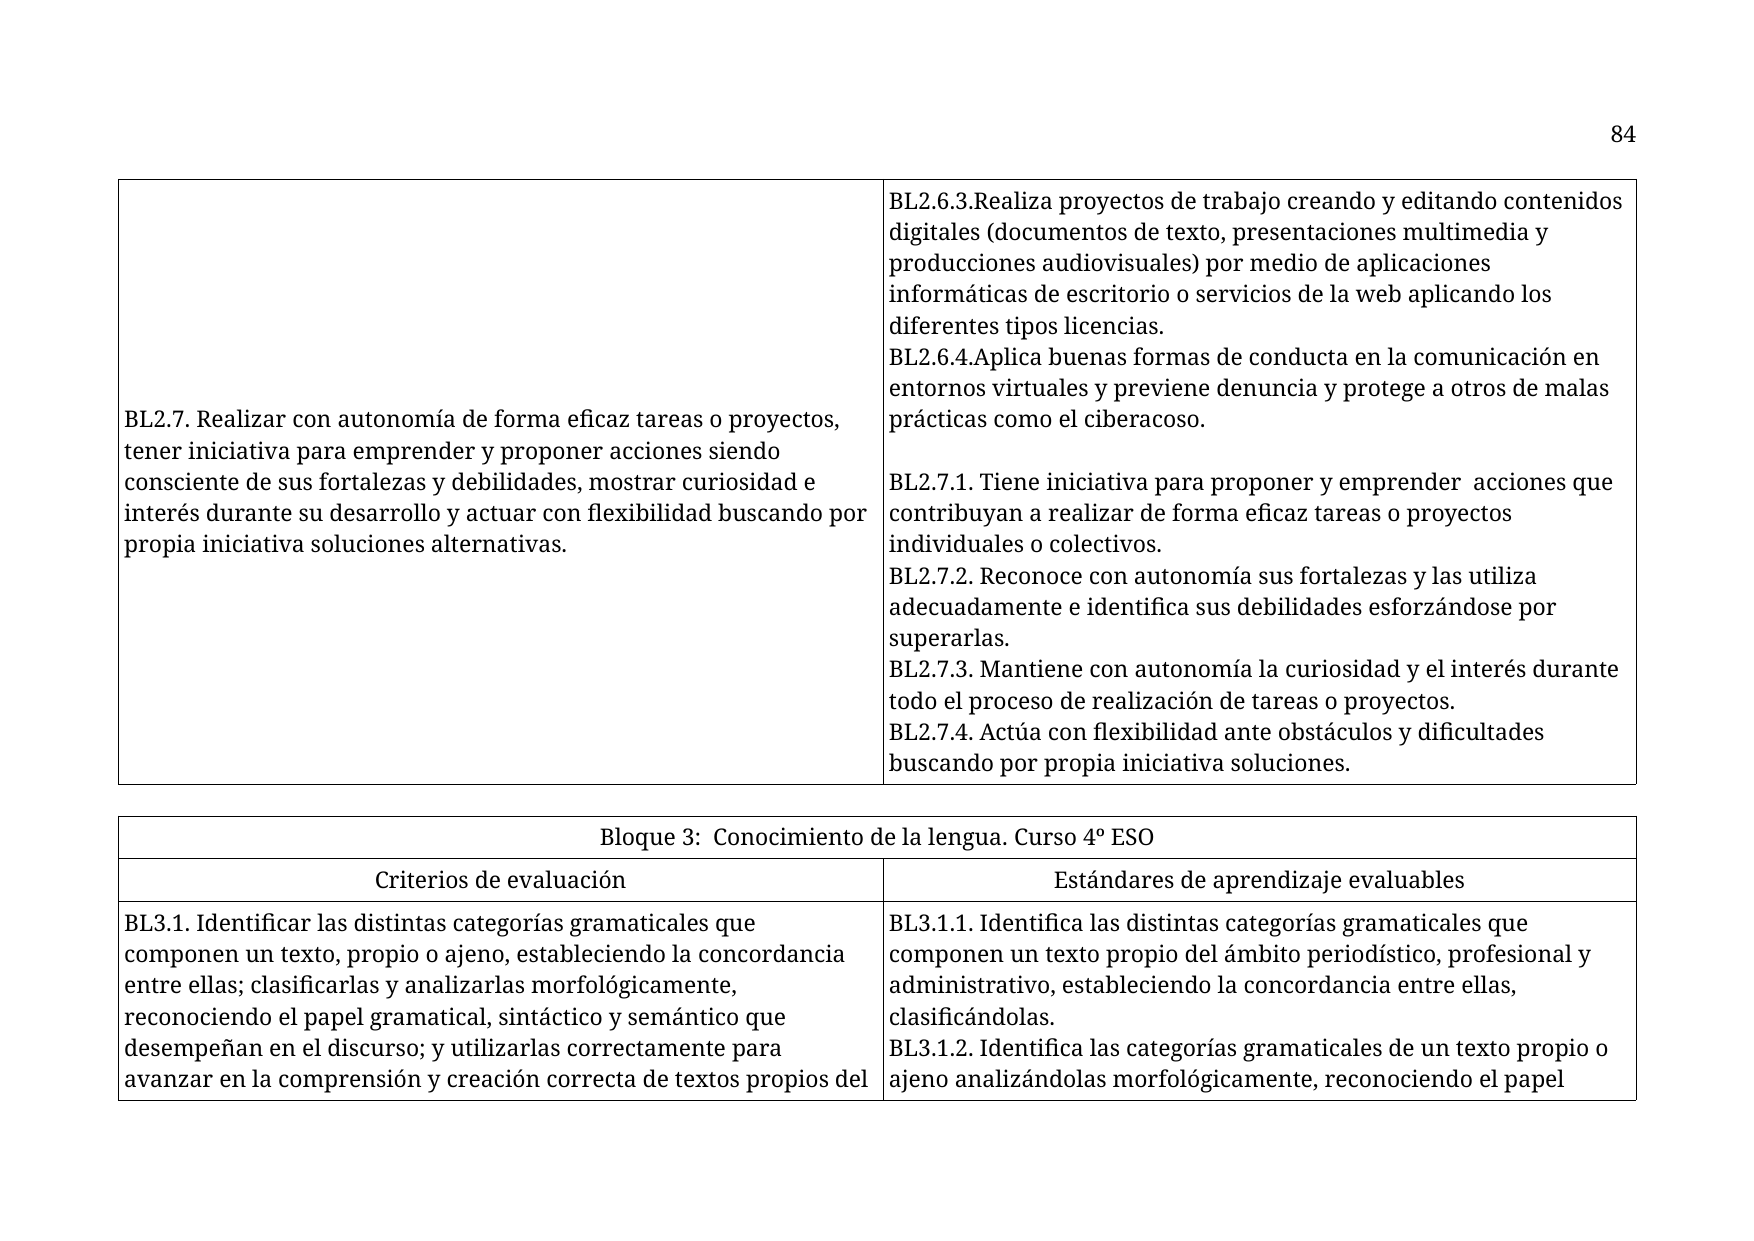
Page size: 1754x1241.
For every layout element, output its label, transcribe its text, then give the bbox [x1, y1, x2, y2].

table_cell Estándares de aprendizaje evaluables [884, 859, 1636, 901]
table_cell BL3.1. Identificar las distintas categorías gramaticales que componen un texto, propio o ajeno, estableciendo la concordancia entre ellas; clasificarlas y analizarlas morfológicamente, reconociendo el papel gramatical, sintáctico y semántico que desempeñan en el discurso; y utilizarlas correctamente para avanzar en la comprensión y creación correcta de textos propios del [119, 902, 883, 1100]
table_cell BL3.1.1. Identifica las distintas categorías gramaticales que componen un texto propio del ámbito periodístico, profesional y administrativo, estableciendo la concordancia entre ellas, clasificándolas. BL3.1.2. Identifica las categorías gramaticales de un texto propio o ajeno analizándolas morfológicamente, reconociendo el papel [884, 902, 1636, 1100]
table_cell BL2.6.3.Realiza proyectos de trabajo creando y editando contenidos digitales (documentos de texto, presentaciones multimedia y producciones audiovisuales) por medio de aplicaciones informáticas de escritorio o servicios de la web aplicando los diferentes tipos licencias. BL2.6.4.Aplica buenas formas de conducta en la comunicación en entornos virtuales y previene denuncia y protege a otros de malas prácticas como el ciberacoso. BL2.7.1. Tiene iniciativa para proponer y emprender acciones que contribuyan a realizar de forma eficaz tareas o proyectos individuales o colectivos. BL2.7.2. Reconoce con autonomía sus fortalezas y las utiliza adecuadamente e identifica sus debilidades esforzándose por superarlas. BL2.7.3. Mantiene con autonomía la curiosidad y el interés durante todo el proceso de realización de tareas o proyectos. BL2.7.4. Actúa con flexibilidad ante obstáculos y dificultades buscando por propia iniciativa soluciones. [884, 180, 1636, 784]
table_cell BL2.7. Realizar con autonomía de forma eficaz tareas o proyectos, tener iniciativa para emprender y proponer acciones siendo consciente de sus fortalezas y debilidades, mostrar curiosidad e interés durante su desarrollo y actuar con flexibilidad buscando por propia iniciativa soluciones alternativas. [119, 180, 883, 784]
table_header Bloque 3: Conocimiento de la lengua. Curso 4º ESO [119, 817, 1636, 858]
table_cell Criterios de evaluación [119, 859, 883, 901]
